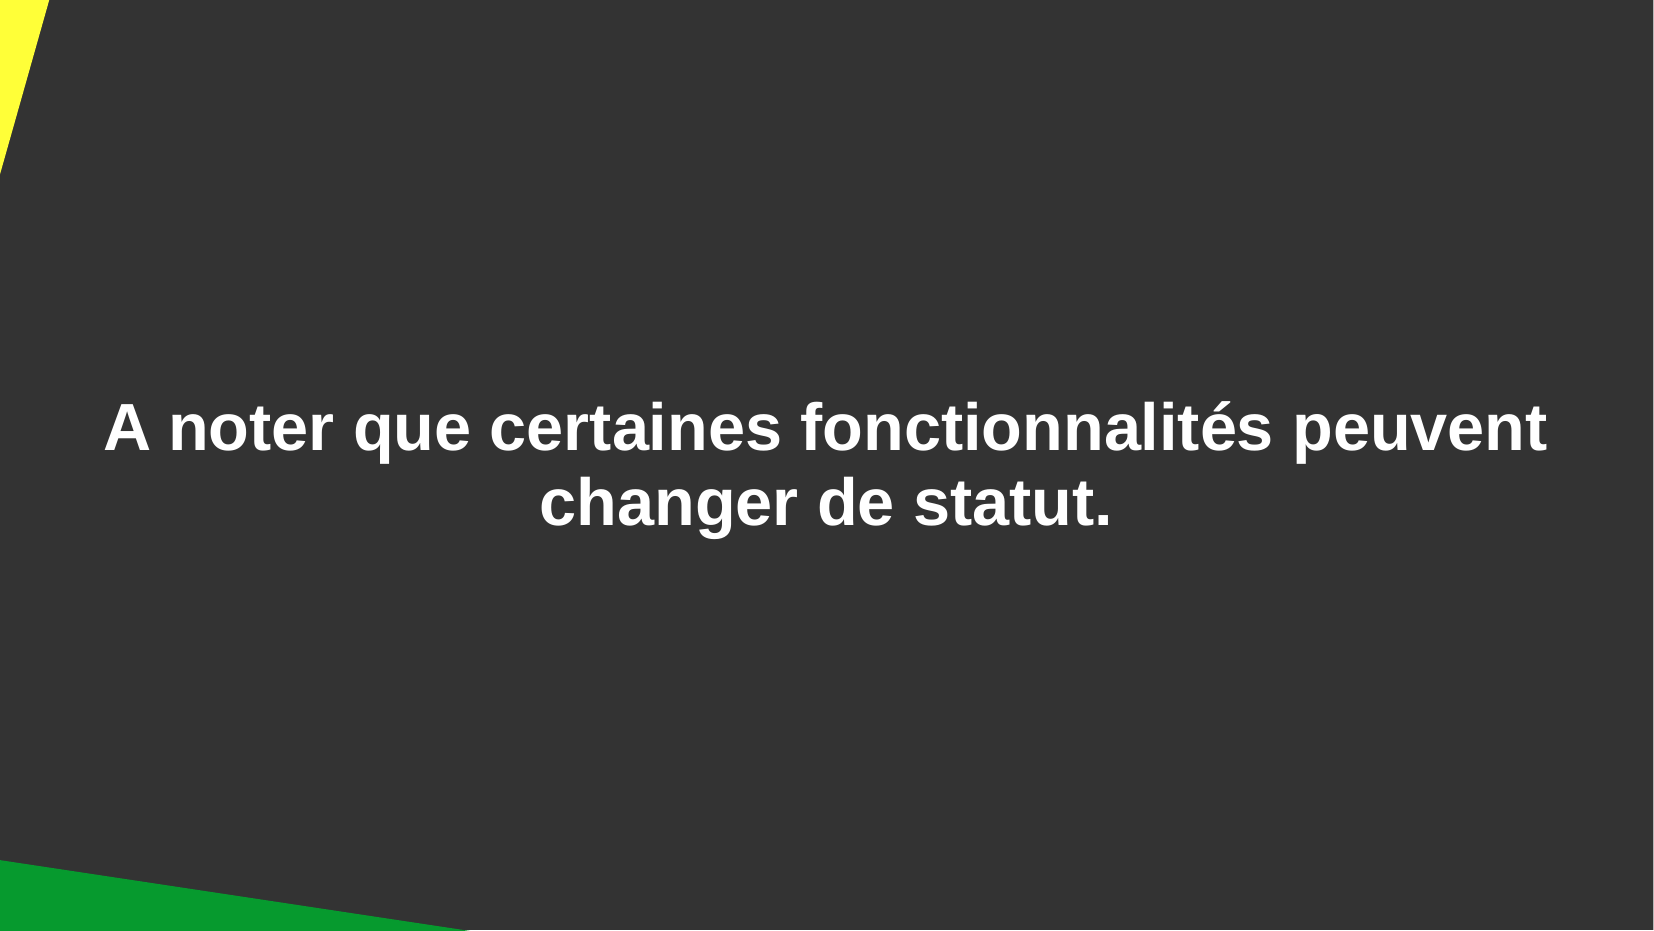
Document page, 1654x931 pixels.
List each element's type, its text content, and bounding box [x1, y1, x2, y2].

text_box [0, 0, 50, 175]
text_box [0, 860, 471, 931]
title A noter que certaines fonctionnalités peuvent changer de statut. [31, 367, 1622, 563]
